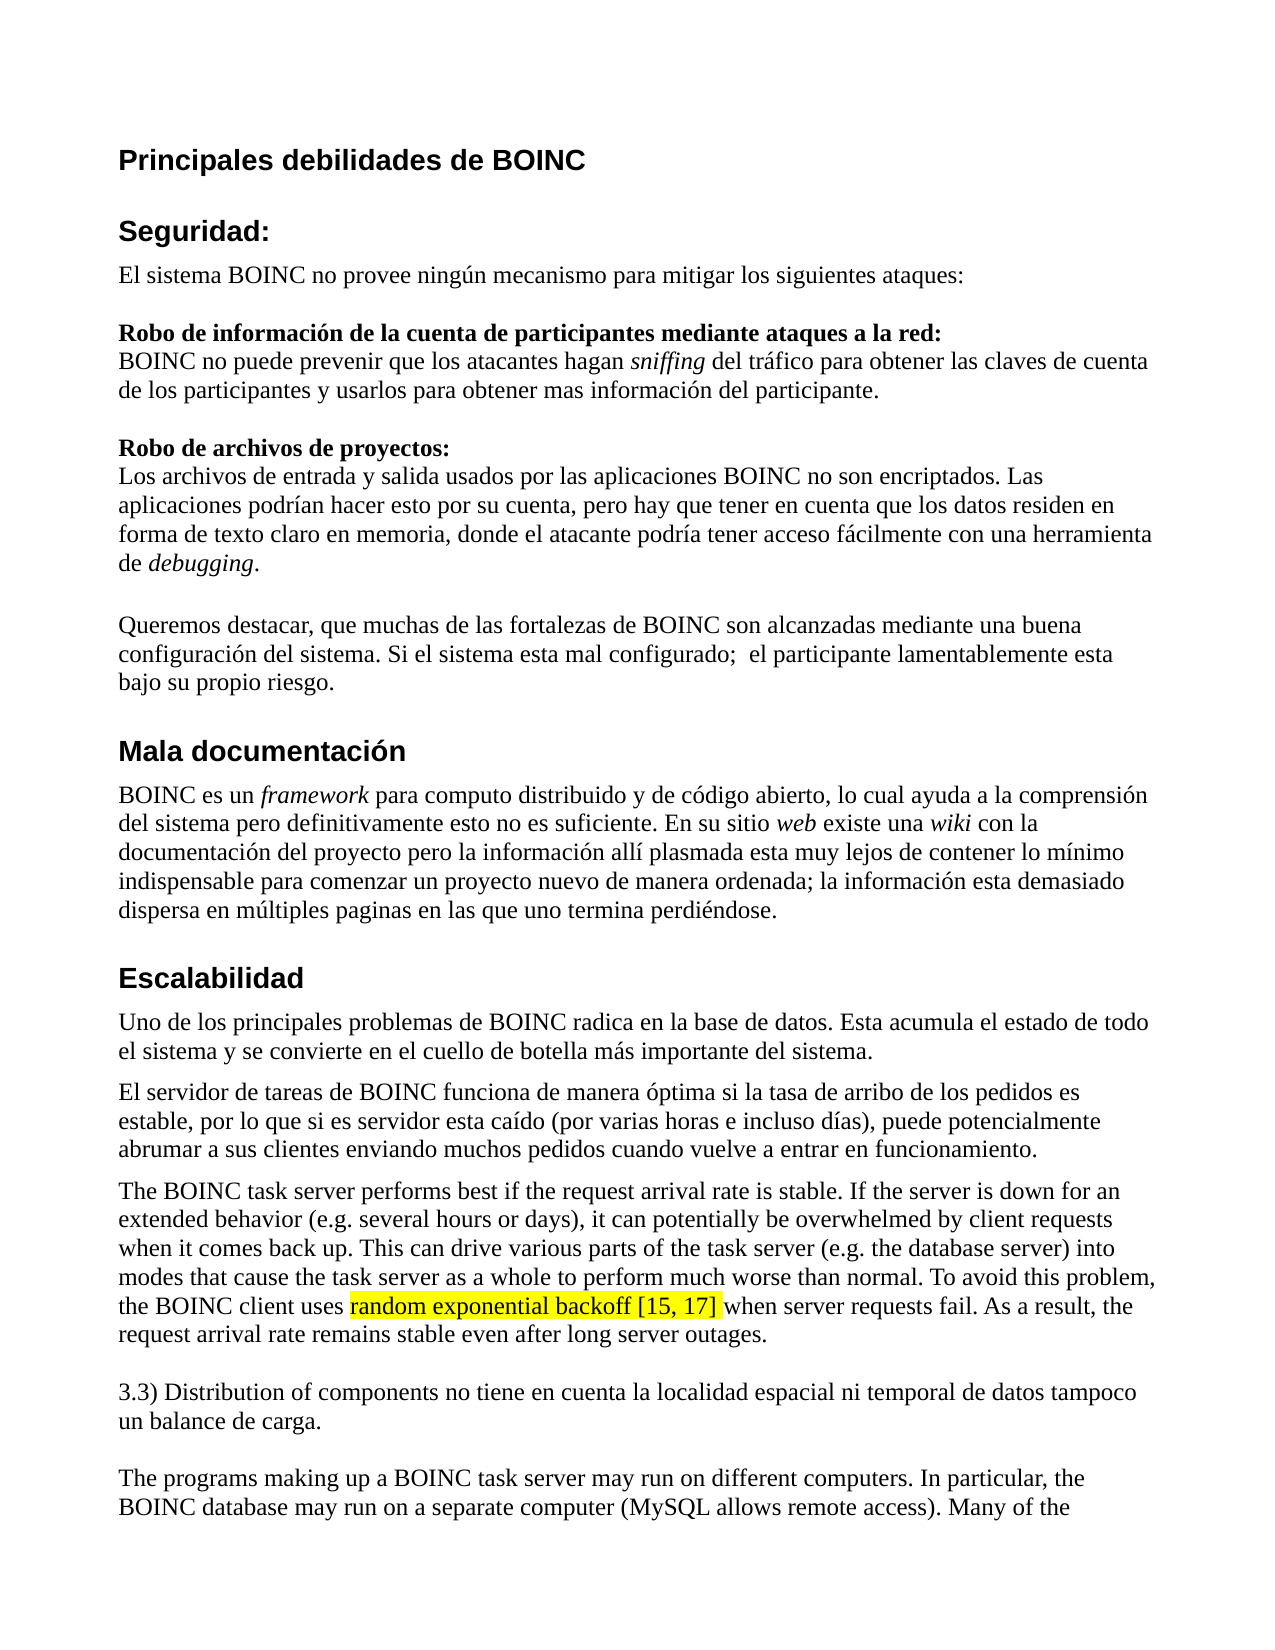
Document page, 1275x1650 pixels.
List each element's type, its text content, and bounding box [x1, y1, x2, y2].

subtitle Seguridad: [118, 214, 1157, 248]
text Robo de información de la cuenta de participantes mediante ataques a la red: [118, 318, 1157, 346]
subtitle Principales debilidades de BOINC [118, 143, 1157, 177]
text BOINC es un framework para computo distribuido y de código abierto, lo cual ayuda a la comprensión del sistema pero definitivamente esto no es suficiente. En su sitio web existe una wiki con la documentación del proyecto pero la información allí plasmada esta muy lejos de contener lo mínimo indispensable para comenzar un proyecto nuevo de manera ordenada; la información esta demasiado dispersa en múltiples paginas en las que uno termina perdiéndose. [118, 780, 1157, 923]
text El sistema BOINC no provee ningún mecanismo para mitigar los siguientes ataques: [118, 260, 1157, 289]
text Queremos destacar, que muchas de las fortalezas de BOINC son alcanzadas mediante una buena configuración del sistema. Si el sistema esta mal configurado; el participante lamentablemente esta bajo su propio riesgo. [118, 610, 1157, 696]
text 3.3) Distribution of components no tiene en cuenta la localidad espacial ni temporal de datos tampoco un balance de carga. [118, 1377, 1157, 1434]
text The BOINC task server performs best if the request arrival rate is stable. If the server is down for an extended behavior (e.g. several hours or days), it can potentially be overwhelmed by client requests when it comes back up. This can drive various parts of the task server (e.g. the database server) into modes that cause the task server as a whole to perform much worse than normal. To avoid this problem, the BOINC client uses random exponential backoff [15, 17] when server requests fail. As a result, the request arrival rate remains stable even after long server outages. [118, 1176, 1157, 1348]
text Uno de los principales problemas de BOINC radica en la base de datos. Esta acumula el estado de todo el sistema y se convierte en el cuello de botella más importante del sistema. [118, 1007, 1157, 1064]
text BOINC no puede prevenir que los atacantes hagan sniffing del tráfico para obtener las claves de cuenta de los participantes y usarlos para obtener mas información del participante. [118, 346, 1157, 404]
text El servidor de tareas de BOINC funciona de manera óptima si la tasa de arribo de los pedidos es estable, por lo que si es servidor esta caído (por varias horas e incluso días), puede potencialmente abrumar a sus clientes enviando muchos pedidos cuando vuelve a entrar en funcionamiento. [118, 1077, 1157, 1163]
text The programs making up a BOINC task server may run on different computers. In particular, the BOINC database may run on a separate computer (MySQL allows remote access). Many of the [118, 1463, 1157, 1521]
text Robo de archivos de proyectos: [118, 433, 1157, 461]
text Los archivos de entrada y salida usados por las aplicaciones BOINC no son encriptados. Las aplicaciones podrían hacer esto por su cuenta, pero hay que tener en cuenta que los datos residen en forma de texto claro en memoria, donde el atacante podría tener acceso fácilmente con una herramienta de debugging. [118, 461, 1157, 576]
subtitle Escalabilidad [118, 961, 1157, 994]
subtitle Mala documentación [118, 734, 1157, 767]
